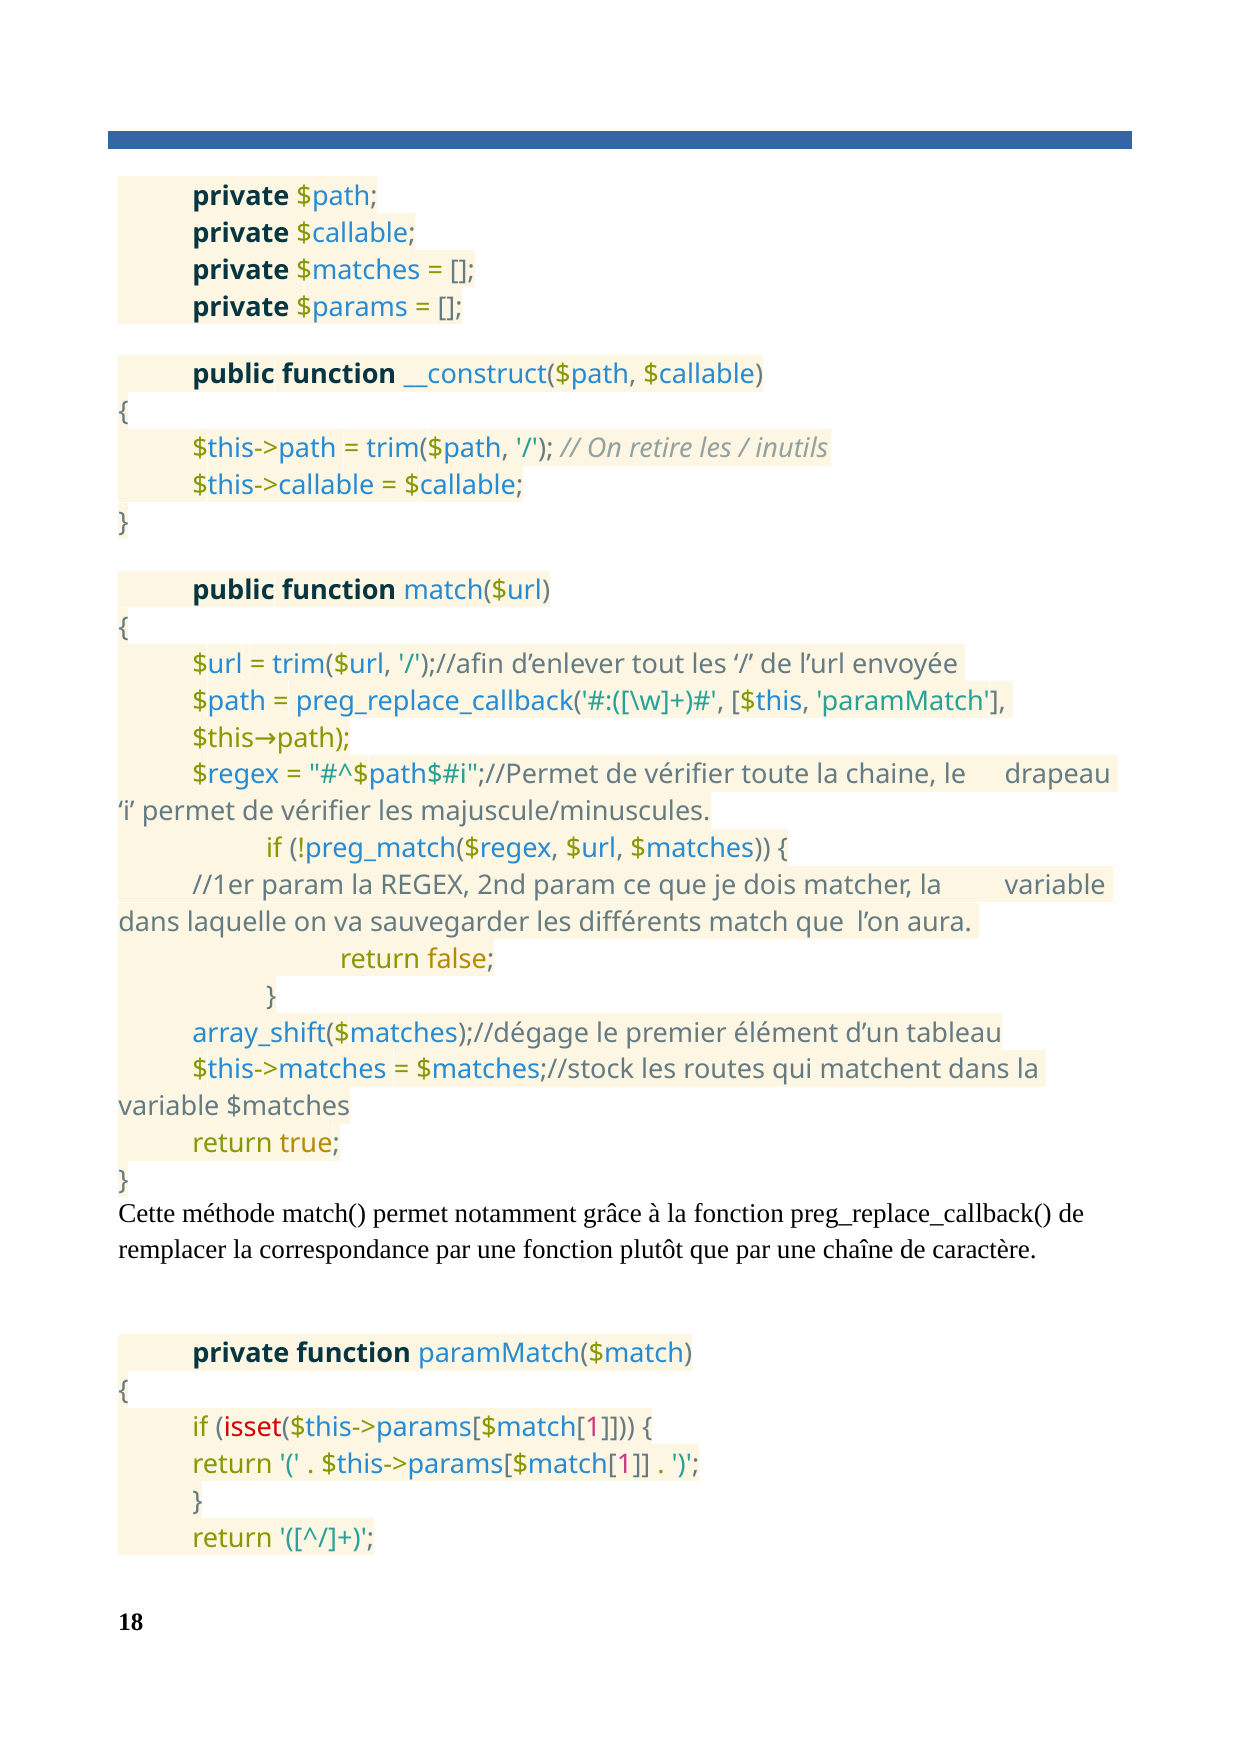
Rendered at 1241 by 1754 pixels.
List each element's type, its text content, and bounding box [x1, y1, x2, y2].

text $this->callable = $callable; [118, 466, 1122, 502]
text } [118, 1161, 1122, 1197]
text private $params = []; [118, 287, 1122, 324]
text } [118, 976, 1122, 1013]
text private $matches = []; [118, 250, 1122, 287]
text return false; [118, 939, 1122, 976]
text //1er param la REGEX, 2nd param ce que je dois matcher, la variable dans laquelle on va sauvegarder les différents match que l’on aura. [118, 866, 1122, 939]
text } [118, 1481, 1122, 1518]
text $regex = "#^$path$#i";//Permet de vérifier toute la chaine, le drapeau ‘i’ permet de vérifier les majuscule/minuscules. [118, 755, 1122, 829]
text } [118, 502, 1122, 539]
text private $callable; [118, 213, 1122, 250]
text public function __construct($path, $callable) [118, 355, 1122, 392]
text { [118, 607, 1122, 644]
text private function paramMatch($match) [118, 1334, 1122, 1371]
text if (!preg_match($regex, $url, $matches)) { [118, 829, 1122, 866]
text $path = preg_replace_callback('#:([\w]+)#', [$this, 'paramMatch'], $this→path); [118, 681, 1122, 755]
text $url = trim($url, '/');//afin d’enlever tout les ‘/’ de l’url envoyée [118, 644, 1122, 681]
text public function match($url) [118, 571, 1122, 607]
text private $path; [118, 176, 1122, 213]
text if (isset($this->params[$match[1]])) { [118, 1407, 1122, 1444]
text return '(' . $this->params[$match[1]] . ')'; [118, 1444, 1122, 1481]
text return true; [118, 1124, 1122, 1161]
text $this->path = trim($path, '/'); // On retire les / inutils [118, 429, 1122, 466]
text Cette méthode match() permet notamment grâce à la fonction preg_replace_callback() de remplacer la correspondance par une fonction plutôt que par une chaîne de caractère. [118, 1197, 1122, 1264]
text { [118, 392, 1122, 429]
text array_shift($matches);//dégage le premier élément d’un tableau [118, 1013, 1122, 1050]
text { [118, 1371, 1122, 1407]
text $this->matches = $matches;//stock les routes qui matchent dans la variable $matches [118, 1050, 1122, 1124]
text return '([^/]+)'; [118, 1518, 1122, 1555]
